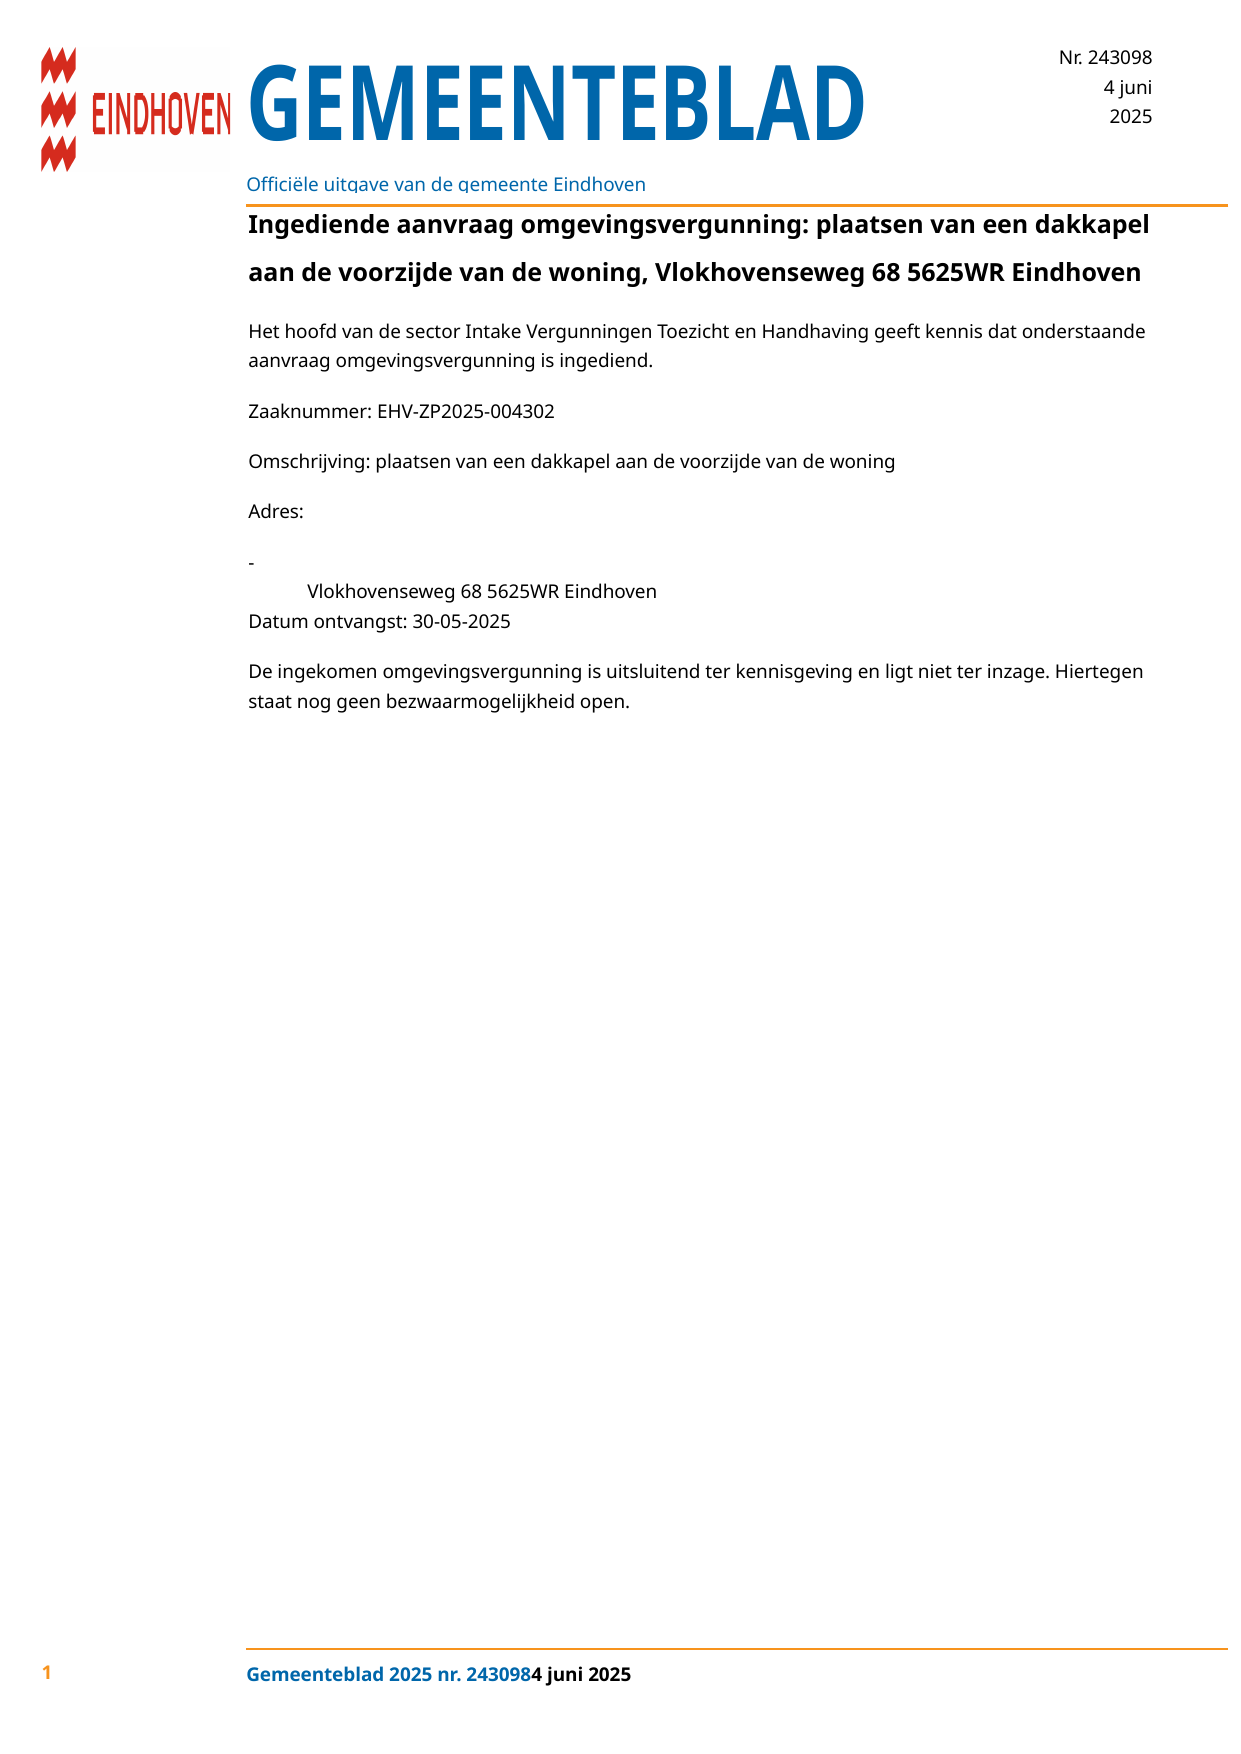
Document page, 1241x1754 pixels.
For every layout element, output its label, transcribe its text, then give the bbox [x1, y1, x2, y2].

text Ingediende aanvraag omgevingsvergunning: plaatsen van een dakkapel aan de voorzijde van de woning, Vlokhovenseweg 68 5625WR Eindhoven [248, 207, 1152, 288]
text Omschrijving: plaatsen van een dakkapel aan de voorzijde van de woning [248, 448, 1152, 474]
text Het hoofd van de sector Intake Vergunningen Toezicht en Handhaving geeft kennis dat onderstaande aanvraag omgevingsvergunning is ingediend. [248, 318, 1152, 373]
text De ingekomen omgevingsvergunning is uitsluitend ter kennisgeving en ligt niet ter inzage. Hiertegen staat nog geen bezwaarmogelijkheid open. [248, 659, 1152, 714]
text Datum ontvangst: 30-05-2025 [248, 608, 1152, 634]
text Zaaknummer: EHV-ZP2025-004302 [248, 398, 1152, 424]
text Adres: [248, 499, 1152, 524]
picture [41, 47, 231, 172]
list Vlokhovenseweg 68 5625WR Eindhoven [248, 579, 1152, 604]
